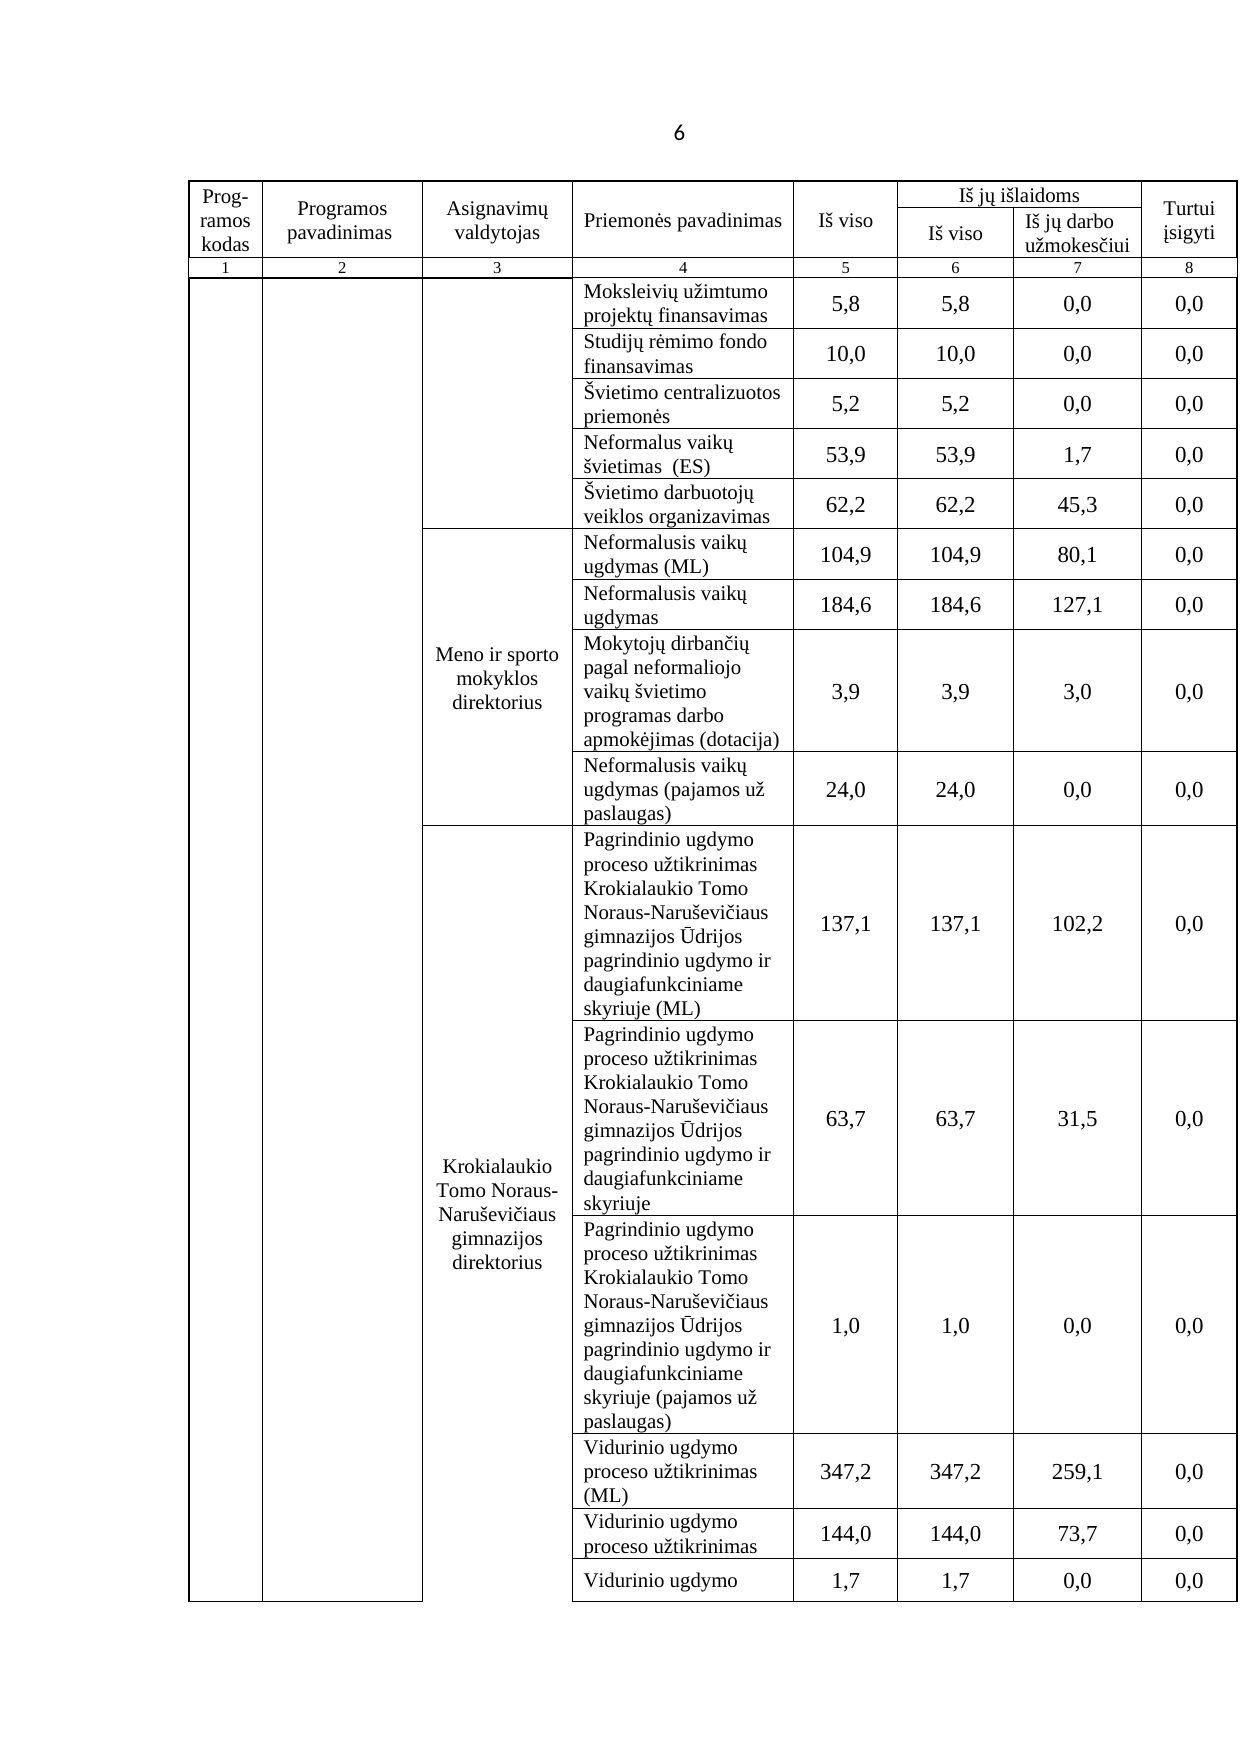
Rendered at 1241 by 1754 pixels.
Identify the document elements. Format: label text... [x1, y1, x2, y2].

table_cell 5,2 [794, 379, 897, 428]
table_cell 62,2 [794, 479, 897, 528]
table_cell 0,0 [1142, 278, 1236, 327]
table_cell 3 [423, 258, 572, 277]
table_cell 0,0 [1142, 529, 1236, 578]
table_cell 1,7 [1014, 429, 1141, 478]
table_cell 45,3 [1014, 479, 1141, 528]
table_cell 347,2 [794, 1434, 897, 1507]
table_header Iš viso [794, 182, 897, 257]
table_cell 0,0 [1142, 329, 1236, 378]
table_cell 3,9 [794, 630, 897, 751]
table_cell 144,0 [794, 1509, 897, 1558]
table_cell 102,2 [1014, 826, 1141, 1020]
table_cell [190, 279, 262, 1601]
table_cell Krokialaukio Tomo Noraus-Naruševičiaus gimnazijos direktorius [423, 826, 572, 1601]
table_cell 0,0 [1142, 1509, 1236, 1558]
table_cell Neformalus vaikų švietimas (ES) [573, 429, 793, 478]
table_cell 63,7 [794, 1021, 897, 1214]
table_cell Moksleivių užimtumo projektų finansavimas [573, 278, 793, 327]
table_cell 0,0 [1142, 479, 1236, 528]
table_cell 137,1 [794, 826, 897, 1020]
table_cell Iš viso [898, 208, 1013, 257]
table_cell 6 [898, 258, 1013, 277]
table_cell 0,0 [1142, 1216, 1236, 1433]
table_cell 184,6 [898, 580, 1013, 629]
table_cell 3,0 [1014, 630, 1141, 751]
table_cell 0,0 [1014, 329, 1141, 378]
table_cell Vidurinio ugdymo [573, 1559, 793, 1601]
table_cell 73,7 [1014, 1509, 1141, 1558]
table_cell 0,0 [1142, 1559, 1236, 1601]
table_cell 53,9 [898, 429, 1013, 478]
table_cell 53,9 [794, 429, 897, 478]
table_cell 144,0 [898, 1509, 1013, 1558]
table_cell [423, 279, 572, 528]
table_cell 137,1 [898, 826, 1013, 1020]
table_cell Neformalusis vaikų ugdymas (pajamos už paslaugas) [573, 752, 793, 825]
table_cell 0,0 [1142, 1434, 1236, 1507]
table_cell 5,8 [794, 278, 897, 327]
table_cell Meno ir sporto mokyklos direktorius [423, 529, 572, 825]
table_cell Švietimo darbuotojų veiklos organizavimas [573, 479, 793, 528]
table_cell 0,0 [1142, 1021, 1236, 1214]
table_cell 2 [263, 258, 422, 277]
table_cell 24,0 [794, 752, 897, 825]
table_header Iš jų išlaidoms [898, 182, 1141, 207]
table_cell 1,0 [898, 1216, 1013, 1433]
table_cell Iš jų darbo užmokesčiui [1014, 208, 1141, 257]
table_cell 1 [189, 258, 262, 277]
table_cell 80,1 [1014, 529, 1141, 578]
table_header Priemonės pavadinimas [573, 182, 793, 257]
table_cell Pagrindinio ugdymo proceso užtikrinimas Krokialaukio Tomo Noraus-Naruševičiaus gimnazijos Ūdrijos pagrindinio ugdymo ir daugiafunkciniame skyriuje (pajamos už paslaugas) [573, 1216, 793, 1433]
table_cell 0,0 [1014, 379, 1141, 428]
table_cell 5,8 [898, 278, 1013, 327]
table_cell 5 [794, 258, 897, 277]
table_cell 0,0 [1014, 752, 1141, 825]
table_cell 62,2 [898, 479, 1013, 528]
table_cell 104,9 [794, 529, 897, 578]
table_cell 24,0 [898, 752, 1013, 825]
table_cell 0,0 [1014, 278, 1141, 327]
table_cell 347,2 [898, 1434, 1013, 1507]
table_cell Vidurinio ugdymo proceso užtikrinimas (ML) [573, 1434, 793, 1507]
table_cell 0,0 [1142, 429, 1236, 478]
table_cell 184,6 [794, 580, 897, 629]
table_cell Pagrindinio ugdymo proceso užtikrinimas Krokialaukio Tomo Noraus-Naruševičiaus gimnazijos Ūdrijos pagrindinio ugdymo ir daugiafunkciniame skyriuje (ML) [573, 826, 793, 1020]
table_cell 31,5 [1014, 1021, 1141, 1214]
table_header Programos pavadinimas [263, 182, 422, 257]
table_cell 259,1 [1014, 1434, 1141, 1507]
table_header Asignavimų valdytojas [423, 182, 572, 257]
table_cell Vidurinio ugdymo proceso užtikrinimas [573, 1509, 793, 1558]
table_cell 0,0 [1014, 1559, 1141, 1601]
table_cell 127,1 [1014, 580, 1141, 629]
table_cell 10,0 [898, 329, 1013, 378]
table_cell Švietimo centralizuotos priemonės [573, 379, 793, 428]
table_cell 10,0 [794, 329, 897, 378]
table_cell 1,0 [794, 1216, 897, 1433]
table_cell 0,0 [1142, 630, 1236, 751]
table_cell [263, 279, 422, 1601]
table_cell 0,0 [1142, 752, 1236, 825]
table_header Prog-ramos kodas [190, 182, 262, 257]
table_cell Studijų rėmimo fondo finansavimas [573, 329, 793, 378]
table_cell 1,7 [794, 1559, 897, 1601]
table_cell 0,0 [1142, 379, 1236, 428]
table_cell 7 [1014, 258, 1141, 277]
table_cell 5,2 [898, 379, 1013, 428]
table_cell 8 [1142, 258, 1237, 277]
table_cell 0,0 [1142, 580, 1236, 629]
table_cell 104,9 [898, 529, 1013, 578]
table_cell 4 [573, 258, 793, 277]
table_header Turtui įsigyti [1142, 182, 1236, 257]
table_cell Mokytojų dirbančių pagal neformaliojo vaikų švietimo programas darbo apmokėjimas (dotacija) [573, 630, 793, 751]
table_cell Neformalusis vaikų ugdymas [573, 580, 793, 629]
table_cell 63,7 [898, 1021, 1013, 1214]
table_cell 0,0 [1142, 826, 1236, 1020]
table_cell Neformalusis vaikų ugdymas (ML) [573, 529, 793, 578]
table_cell 0,0 [1014, 1216, 1141, 1433]
table_cell Pagrindinio ugdymo proceso užtikrinimas Krokialaukio Tomo Noraus-Naruševičiaus gimnazijos Ūdrijos pagrindinio ugdymo ir daugiafunkciniame skyriuje [573, 1021, 793, 1214]
table_cell 3,9 [898, 630, 1013, 751]
table_cell 1,7 [898, 1559, 1013, 1601]
